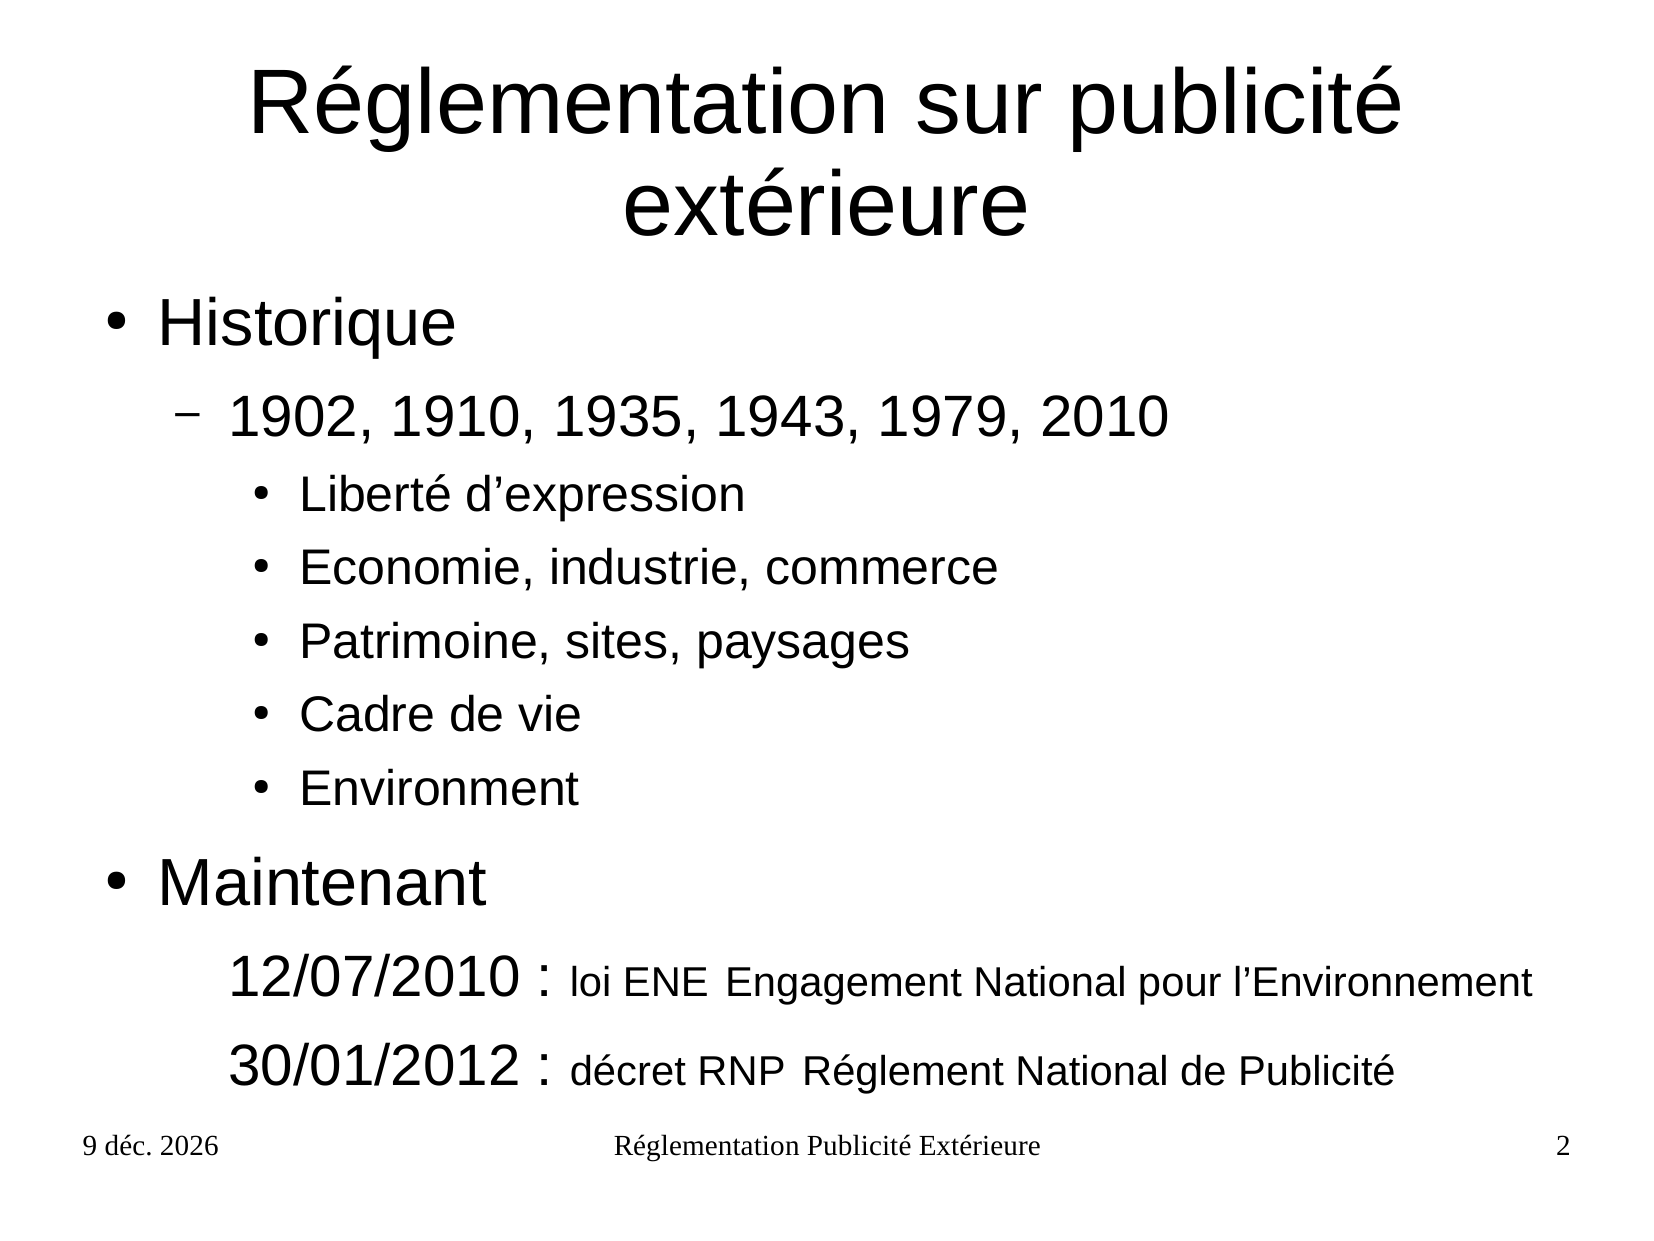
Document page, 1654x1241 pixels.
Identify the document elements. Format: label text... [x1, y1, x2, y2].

title Réglementation sur publicité extérieure [82, 49, 1571, 257]
list Historique 1902, 1910, 1935, 1943, 1979, 2010 Liberté d’expression Economie, industrie, commerce Patrimoine, sites, paysages Cadre de vie Environment Maintenant 12/07/2010 : loi ENE Engagement National pour l’Environnement 30/01/2012 : décret RNP Réglement National de Publicité [86, 285, 1576, 1185]
